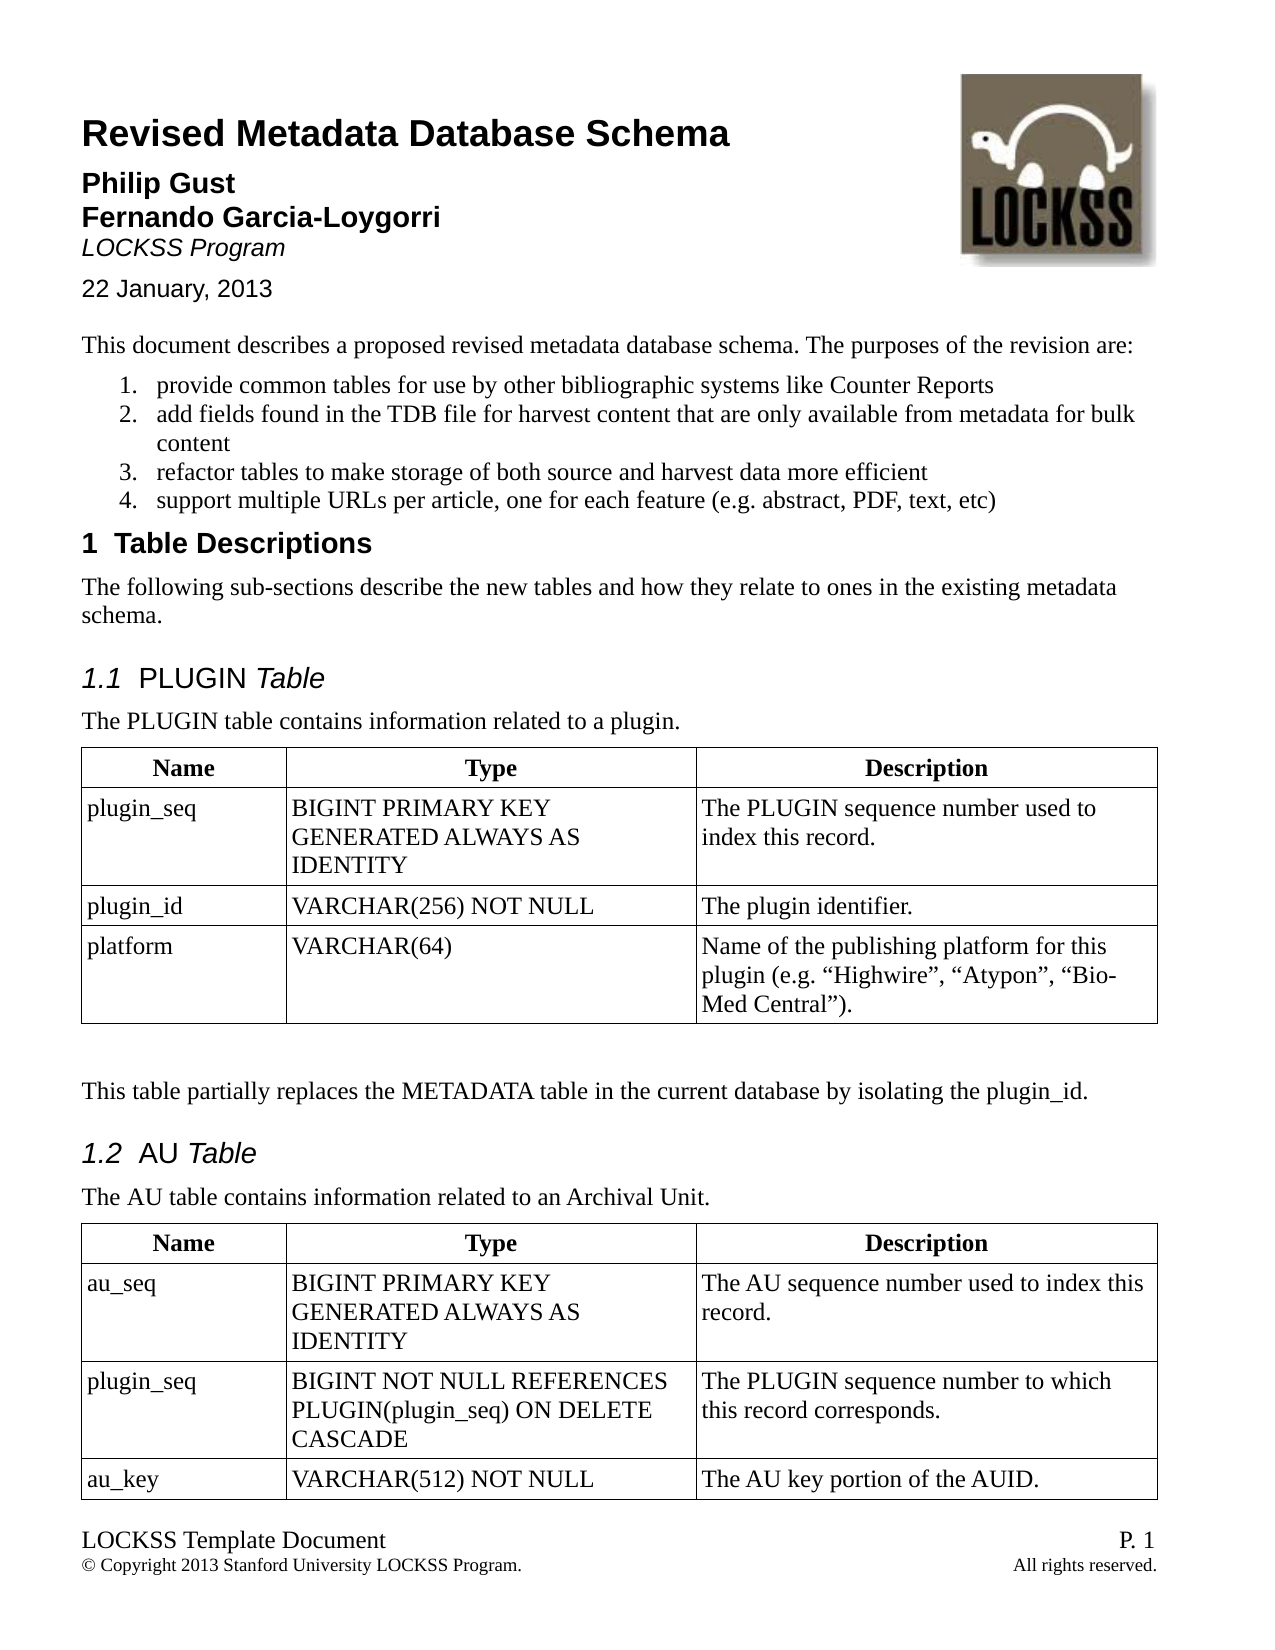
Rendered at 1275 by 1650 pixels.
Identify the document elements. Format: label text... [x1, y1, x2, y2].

text LOCKSS Program [81, 233, 959, 262]
table_cell au_seq [82, 1264, 286, 1361]
table_header Type [287, 748, 696, 787]
table_cell BIGINT NOT NULL REFERENCES PLUGIN(plugin_seq) ON DELETE CASCADE [287, 1362, 696, 1458]
table_cell VARCHAR(512) NOT NULL [287, 1459, 696, 1499]
table_header Type [287, 1224, 696, 1263]
text Fernando Garcia-Loygorri [81, 200, 959, 233]
list refactor tables to make storage of both source and harvest data more efficient [119, 457, 1157, 485]
text The following sub-sections describe the new tables and how they relate to ones in the existing metadata schema. [81, 572, 1157, 629]
table_cell The PLUGIN sequence number used to index this record. [697, 788, 1157, 885]
text The PLUGIN table contains information related to a plugin. [81, 706, 1157, 735]
table_cell platform [82, 926, 286, 1023]
table_cell BIGINT PRIMARY KEY GENERATED ALWAYS AS IDENTITY [287, 788, 696, 885]
table_cell The AU key portion of the AUID. [697, 1459, 1157, 1499]
table_header Description [697, 748, 1157, 787]
text Philip Gust [81, 166, 959, 200]
table_cell The plugin identifier. [697, 886, 1157, 925]
title Revised Metadata Database Schema [81, 111, 959, 154]
subtitle Table Descriptions [81, 526, 1157, 560]
table_header Name [82, 748, 286, 787]
table_cell The AU sequence number used to index this record. [697, 1264, 1157, 1361]
table_cell au_key [82, 1459, 286, 1499]
table_cell VARCHAR(64) [287, 926, 696, 1023]
table_cell VARCHAR(256) NOT NULL [287, 886, 696, 925]
table_cell The PLUGIN sequence number to which this record corresponds. [697, 1362, 1157, 1458]
subtitle AU Table [81, 1136, 1157, 1170]
text This table partially replaces the METADATA table in the current database by isolating the plugin_id. [81, 1076, 1157, 1105]
list provide common tables for use by other bibliographic systems like Counter Reports [119, 370, 1157, 399]
picture [959, 74, 1157, 267]
table_cell plugin_id [82, 886, 286, 925]
subtitle PLUGIN Table [81, 661, 1157, 694]
table_cell BIGINT PRIMARY KEY GENERATED ALWAYS AS IDENTITY [287, 1264, 696, 1361]
list support multiple URLs per article, one for each feature (e.g. abstract, PDF, text, etc) [119, 485, 1157, 514]
table_cell Name of the publishing platform for this plugin (e.g. “Highwire”, “Atypon”, “Bio-Med Central”). [697, 926, 1157, 1023]
table_cell plugin_seq [82, 788, 286, 885]
list add fields found in the TDB file for harvest content that are only available from metadata for bulk content [119, 399, 1157, 457]
text This document describes a proposed revised metadata database schema. The purposes of the revision are: [81, 330, 1157, 358]
table_header Description [697, 1224, 1157, 1263]
text The AU table contains information related to an Archival Unit. [81, 1182, 1157, 1210]
table_cell plugin_seq [82, 1362, 286, 1458]
table_header Name [82, 1224, 286, 1263]
text 22 January, 2013 [81, 274, 1157, 303]
